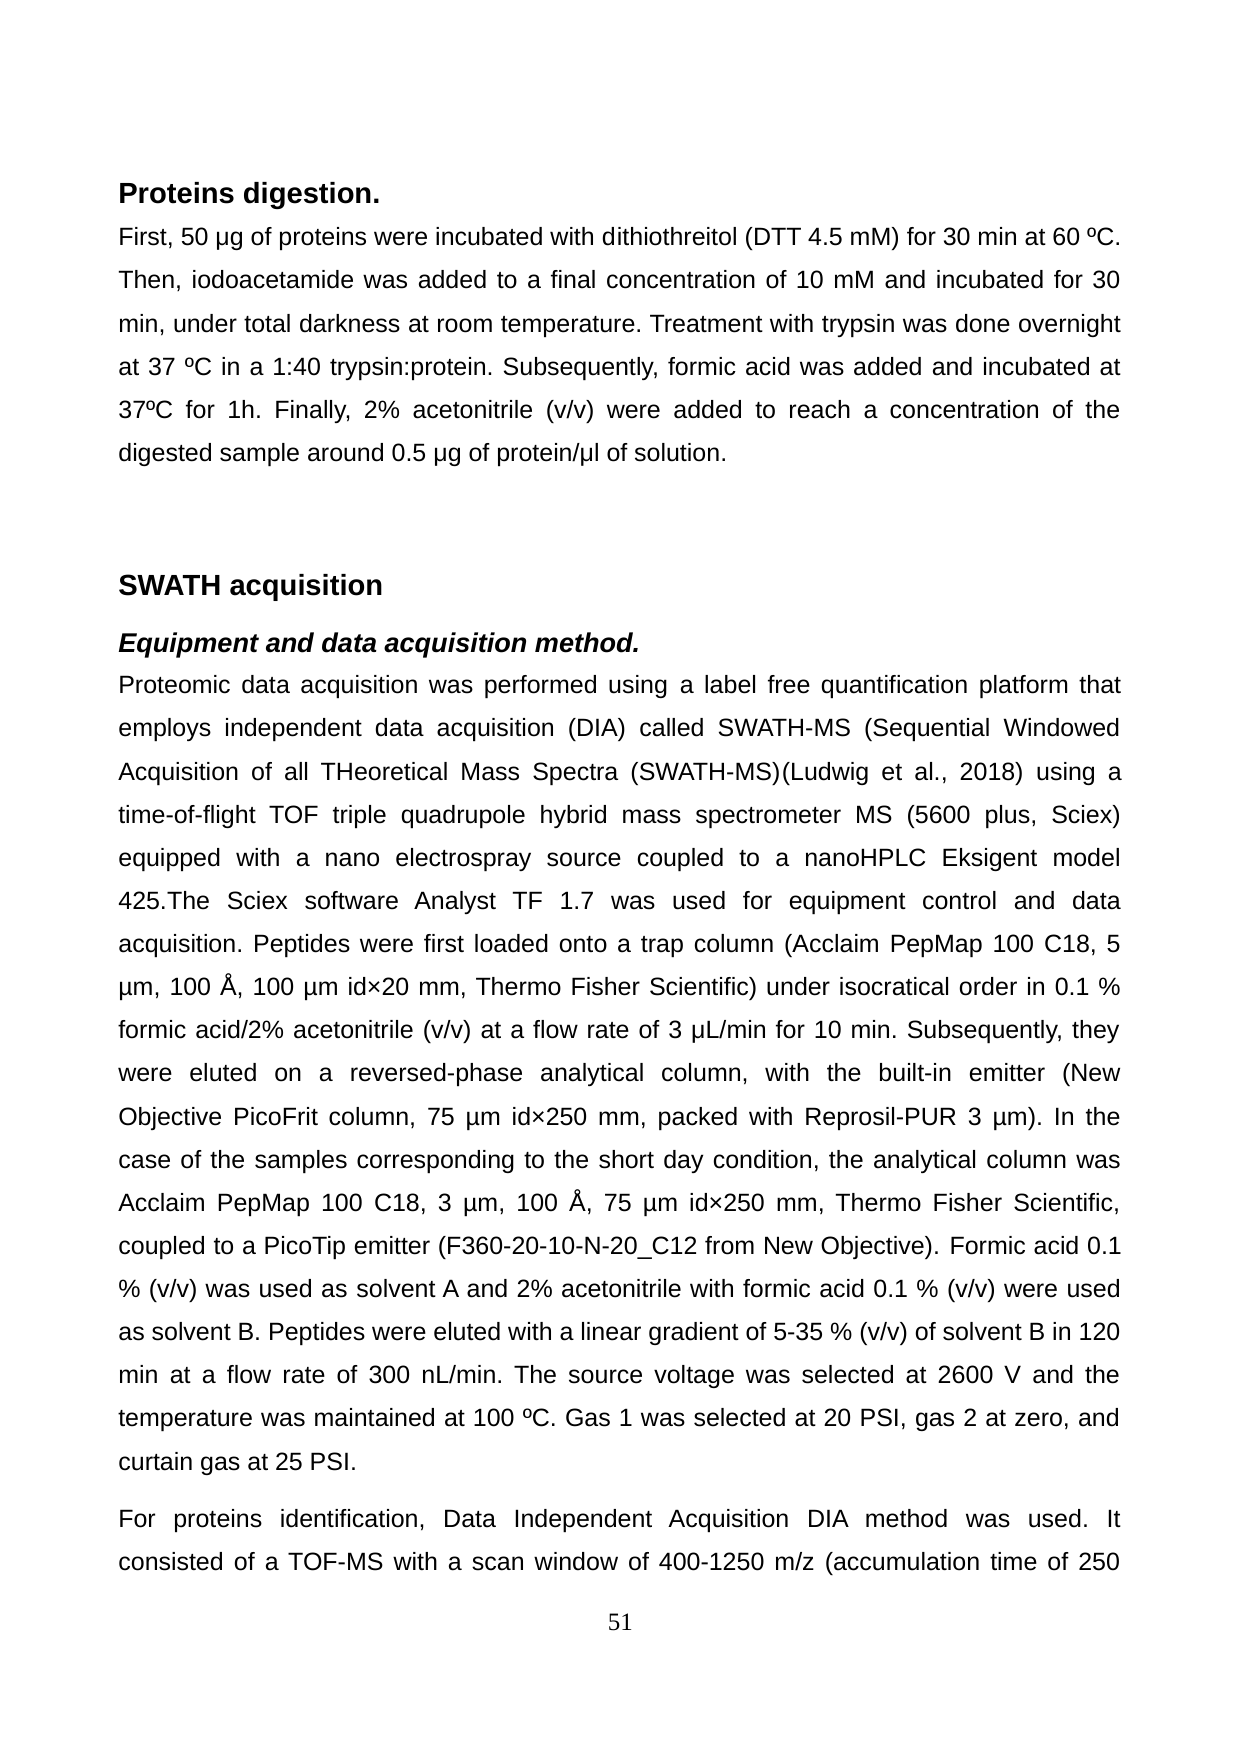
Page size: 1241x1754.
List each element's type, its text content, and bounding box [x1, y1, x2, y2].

text For proteins identification, Data Independent Acquisition DIA method was used. It consisted of a TOF-MS with a scan window of 400-1250 m/z (accumulation time of 250 [118, 1504, 1122, 1576]
subtitle Equipment and data acquisition method. [118, 627, 1122, 658]
text Proteomic data acquisition was performed using a label free quantification platform that employs independent data acquisition (DIA) called SWATH-MS (Sequential Windowed Acquisition of all THeoretical Mass Spectra (SWATH-MS)(Ludwig et al., 2018)⁠ using a time-of-flight TOF triple quadrupole hybrid mass spectrometer MS (5600 plus, Sciex) equipped with a nano electrospray source coupled to a nanoHPLC Eksigent model 425.The Sciex software Analyst TF 1.7 was used for equipment control and data acquisition. Peptides were first loaded onto a trap column (Acclaim PepMap 100 C18, 5 µm, 100 Å, 100 µm id×20 mm, Thermo Fisher Scientific) under isocratical order in 0.1 % formic acid/2% acetonitrile (v/v) at a flow rate of 3 μL/min for 10 min. Subsequently, they were eluted on a reversed-phase analytical column, with the built-in emitter (New Objective PicoFrit column, 75 µm id×250 mm, packed with Reprosil-PUR 3 µm). In the case of the samples corresponding to the short day condition, the analytical column was Acclaim PepMap 100 C18, 3 µm, 100 Å, 75 µm id×250 mm, Thermo Fisher Scientific, coupled to a PicoTip emitter (F360-20-10-N-20_C12 from New Objective). Formic acid 0.1 % (v/v) was used as solvent A and 2% acetonitrile with formic acid 0.1 % (v/v) were used as solvent B. Peptides were eluted with a linear gradient of 5-35 % (v/v) of solvent B in 120 min at a flow rate of 300 nL/min. The source voltage was selected at 2600 V and the temperature was maintained at 100 ºC. Gas 1 was selected at 20 PSI, gas 2 at zero, and curtain gas at 25 PSI. [118, 670, 1122, 1475]
text First, 50 μg of proteins were incubated with dithiothreitol (DTT 4.5 mM) for 30 min at 60 ºC. Then, iodoacetamide was added to a final concentration of 10 mM and incubated for 30 min, under total darkness at room temperature. Treatment with trypsin was done overnight at 37 ºC in a 1:40 trypsin:protein. Subsequently, formic acid was added and incubated at 37ºC for 1h. Finally, 2% acetonitrile (v/v) were added to reach a concentration of the digested sample around 0.5 μg of protein/μl of solution. [118, 222, 1122, 467]
subtitle SWATH acquisition [118, 568, 1122, 602]
subtitle Proteins digestion. [118, 176, 1122, 210]
